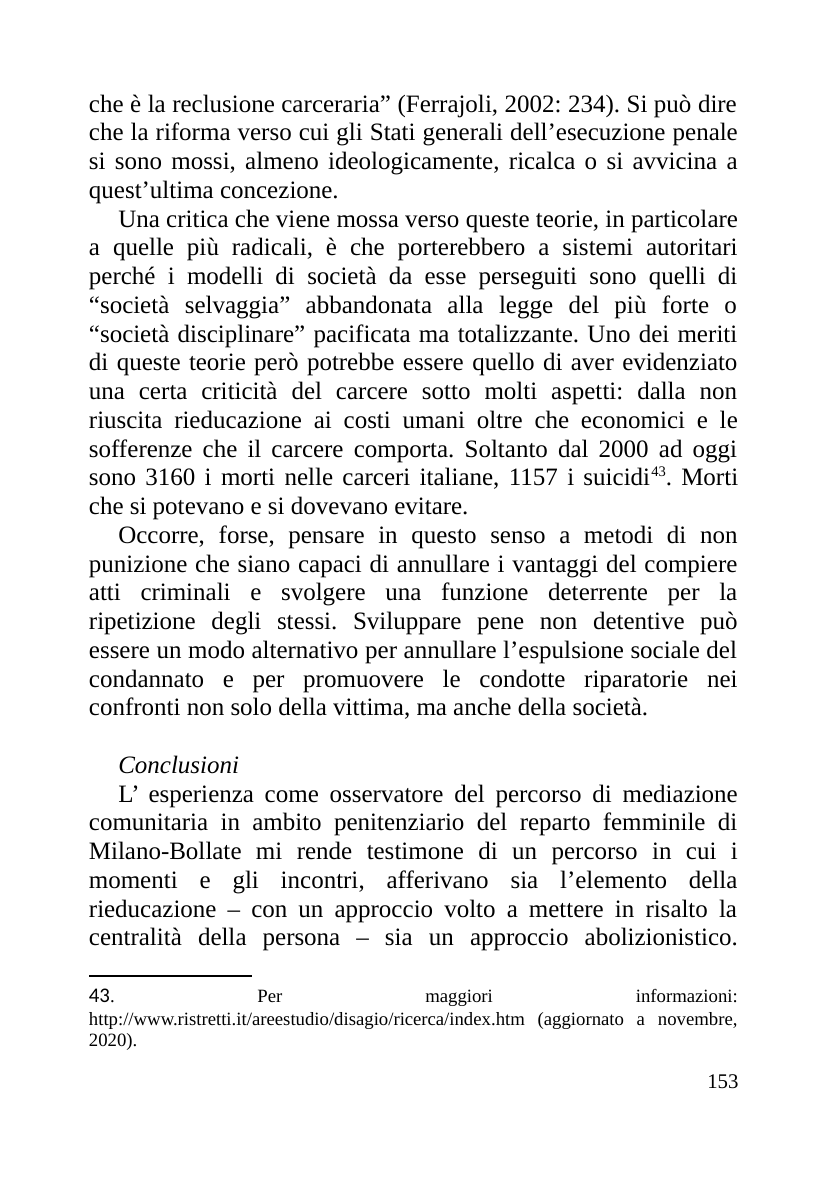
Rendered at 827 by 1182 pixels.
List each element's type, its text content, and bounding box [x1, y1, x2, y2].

text . Per maggiori informazioni: http://www.ristretti.it/areestudio/disagio/ricerca/index.htm (aggiornato a novembre, 2020). [89, 982, 738, 1051]
text Occorre, forse, pensare in questo senso a metodi di non punizione che siano capaci di annullare i vantaggi del compiere atti criminali e svolgere una funzione deterrente per la ripetizione degli stessi. Sviluppare pene non detentive può essere un modo alternativo per annullare l’espulsione sociale del condannato e per promuovere le condotte riparatorie nei confronti non solo della vittima, ma anche della società. [89, 520, 738, 721]
text Conclusioni [89, 750, 738, 779]
text Una critica che viene mossa verso queste teorie, in particolare a quelle più radicali, è che porterebbero a sistemi autoritari perché i modelli di società da esse perseguiti sono quelli di “società selvaggia” abbandonata alla legge del più forte o “società disciplinare” pacificata ma totalizzante. Uno dei meriti di queste teorie però potrebbe essere quello di aver evidenziato una certa criticità del carcere sotto molti aspetti: dalla non riuscita rieducazione ai costi umani oltre che economici e le sofferenze che il carcere comporta. Soltanto dal 2000 ad oggi sono 3160 i morti nelle carceri italiane, 1157 i suicidi. Morti che si potevano e si dovevano evitare. [89, 204, 738, 520]
text che è la reclusione carceraria” (Ferrajoli, 2002: 234). Si può dire che la riforma verso cui gli Stati generali dell’esecuzione penale si sono mossi, almeno ideologicamente, ricalca o si avvicina a quest’ultima concezione. [89, 89, 738, 204]
text L’ esperienza come osservatore del percorso di mediazione comunitaria in ambito penitenziario del reparto femminile di Milano-Bollate mi rende testimone di un percorso in cui i momenti e gli incontri, afferivano sia l’elemento della rieducazione – con un approccio volto a mettere in risalto la centralità della persona – sia un approccio abolizionistico. [89, 779, 738, 951]
